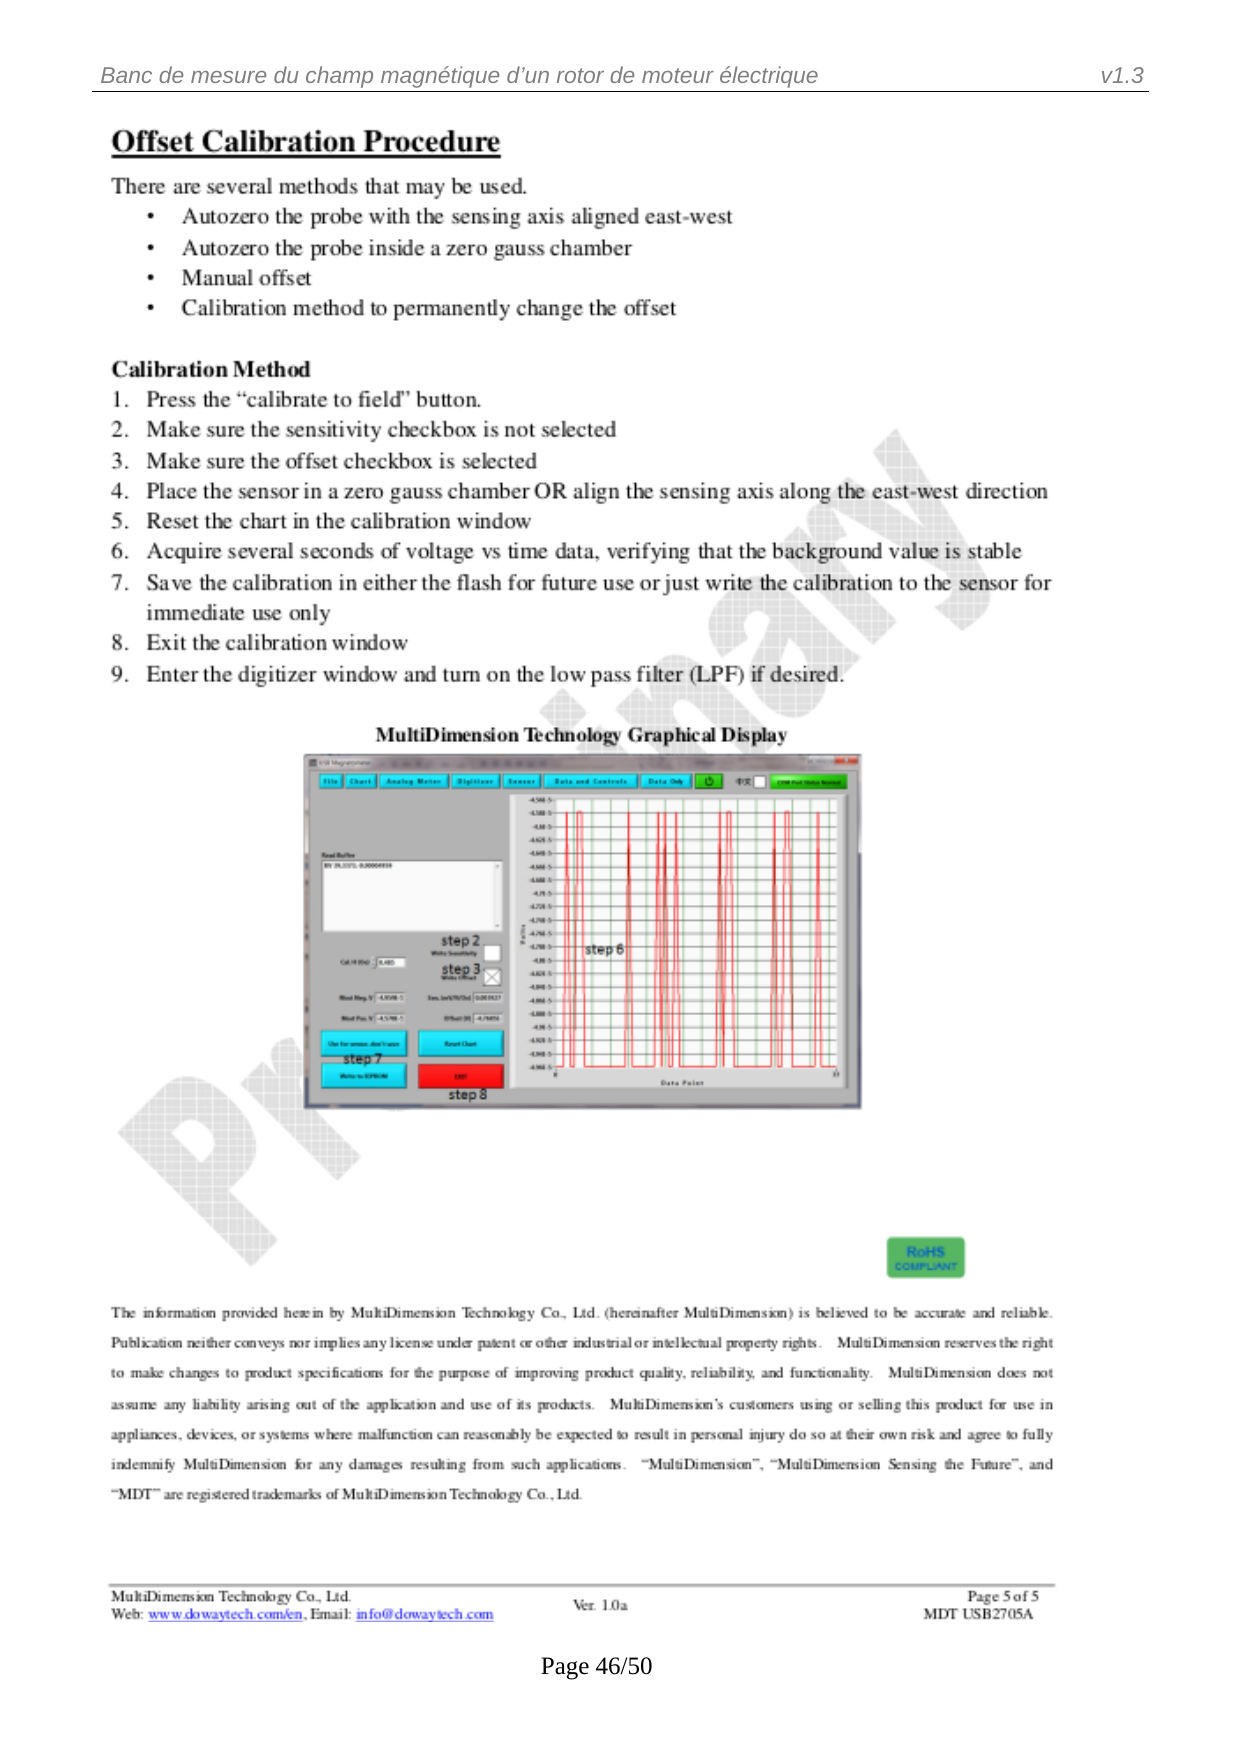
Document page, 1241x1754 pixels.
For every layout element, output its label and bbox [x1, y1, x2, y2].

picture [94, 120, 1065, 1622]
